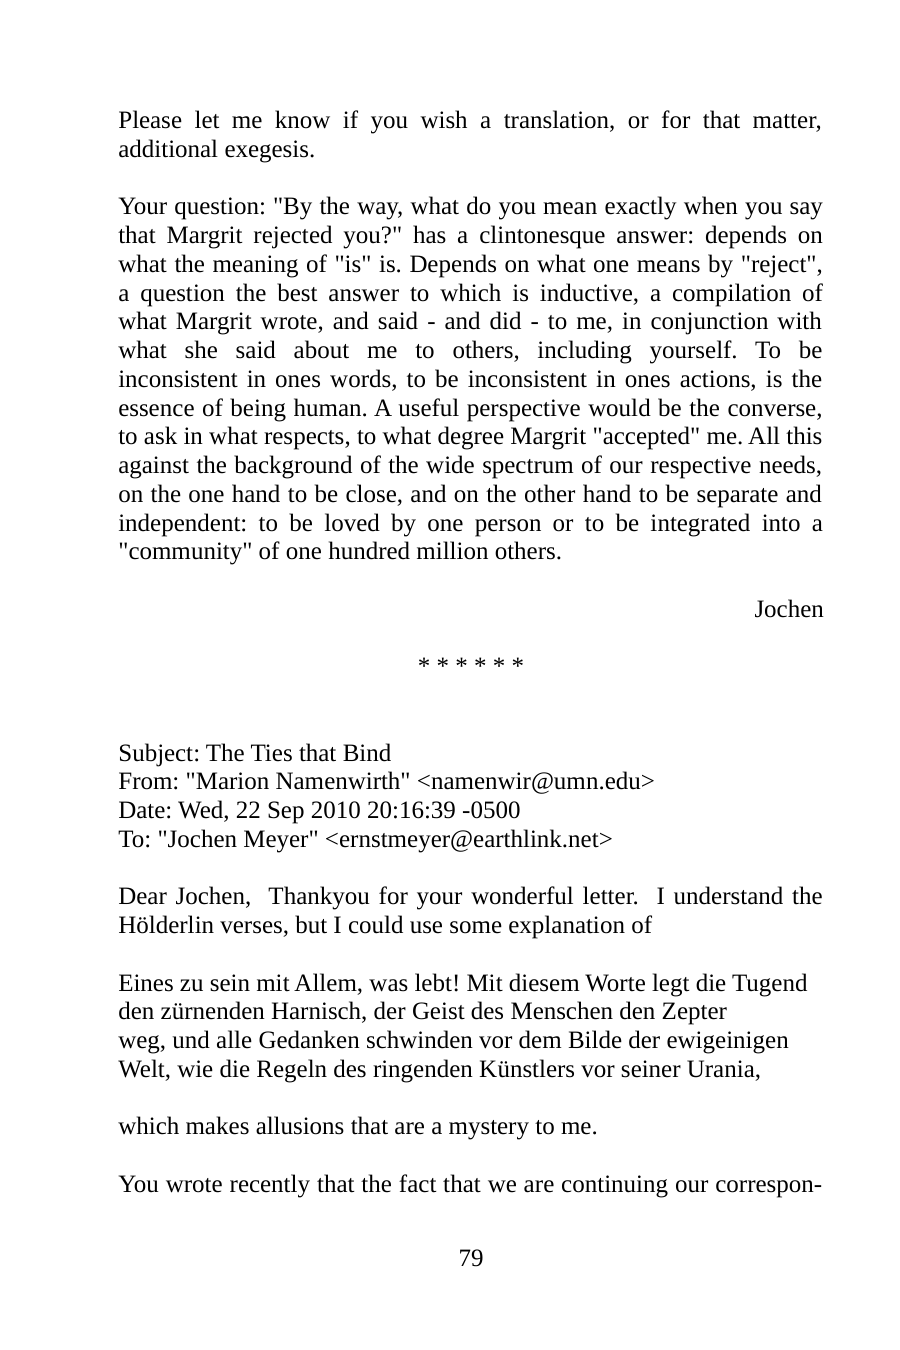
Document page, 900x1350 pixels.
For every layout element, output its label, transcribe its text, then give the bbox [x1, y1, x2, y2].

text Welt, wie die Regeln des ringenden Künstlers vor seiner Urania, [118, 1054, 823, 1083]
text Eines zu sein mit Allem, was lebt! Mit diesem Worte legt die Tugend [118, 968, 823, 996]
text From: "Marion Namenwirth" <namenwir@umn.edu> [118, 766, 823, 795]
text Your question: "By the way, what do you mean exactly when you say that Margrit rejected you?" has a clintonesque answer: depends on what the meaning of "is" is. Depends on what one means by "reject", a question the best answer to which is inductive, a compilation of what Margrit wrote, and said - and did - to me, in conjunction with what she said about me to others, including yourself. To be inconsistent in ones words, to be inconsistent in ones actions, is the essence of being human. A useful perspective would be the converse, to ask in what respects, to what degree Margrit "accepted" me. All this against the background of the wide spectrum of our respective needs, on the one hand to be close, and on the other hand to be separate and independent: to be loved by one person or to be integrated into a "community" of one hundred million others. [118, 191, 823, 565]
text To: "Jochen Meyer" <ernstmeyer@earthlink.net> [118, 824, 823, 853]
text Subject: The Ties that Bind [118, 738, 823, 766]
text * * * * * * [118, 651, 823, 680]
text Date: Wed, 22 Sep 2010 20:16:39 -0500 [118, 795, 823, 824]
text Jochen [118, 594, 823, 623]
text Please let me know if you wish a translation, or for that matter, additional exegesis. [118, 105, 823, 163]
text Dear Jochen, Thankyou for your wonderful letter. I understand the Hölderlin verses, but I could use some explanation of [118, 881, 823, 939]
text den zürnenden Harnisch, der Geist des Menschen den Zepter [118, 996, 823, 1025]
text You wrote recently that the fact that we are continuing our correspon- [118, 1169, 823, 1198]
text which makes allusions that are a mystery to me. [118, 1111, 823, 1140]
text weg, und alle Gedanken schwinden vor dem Bilde der ewigeinigen [118, 1025, 823, 1054]
